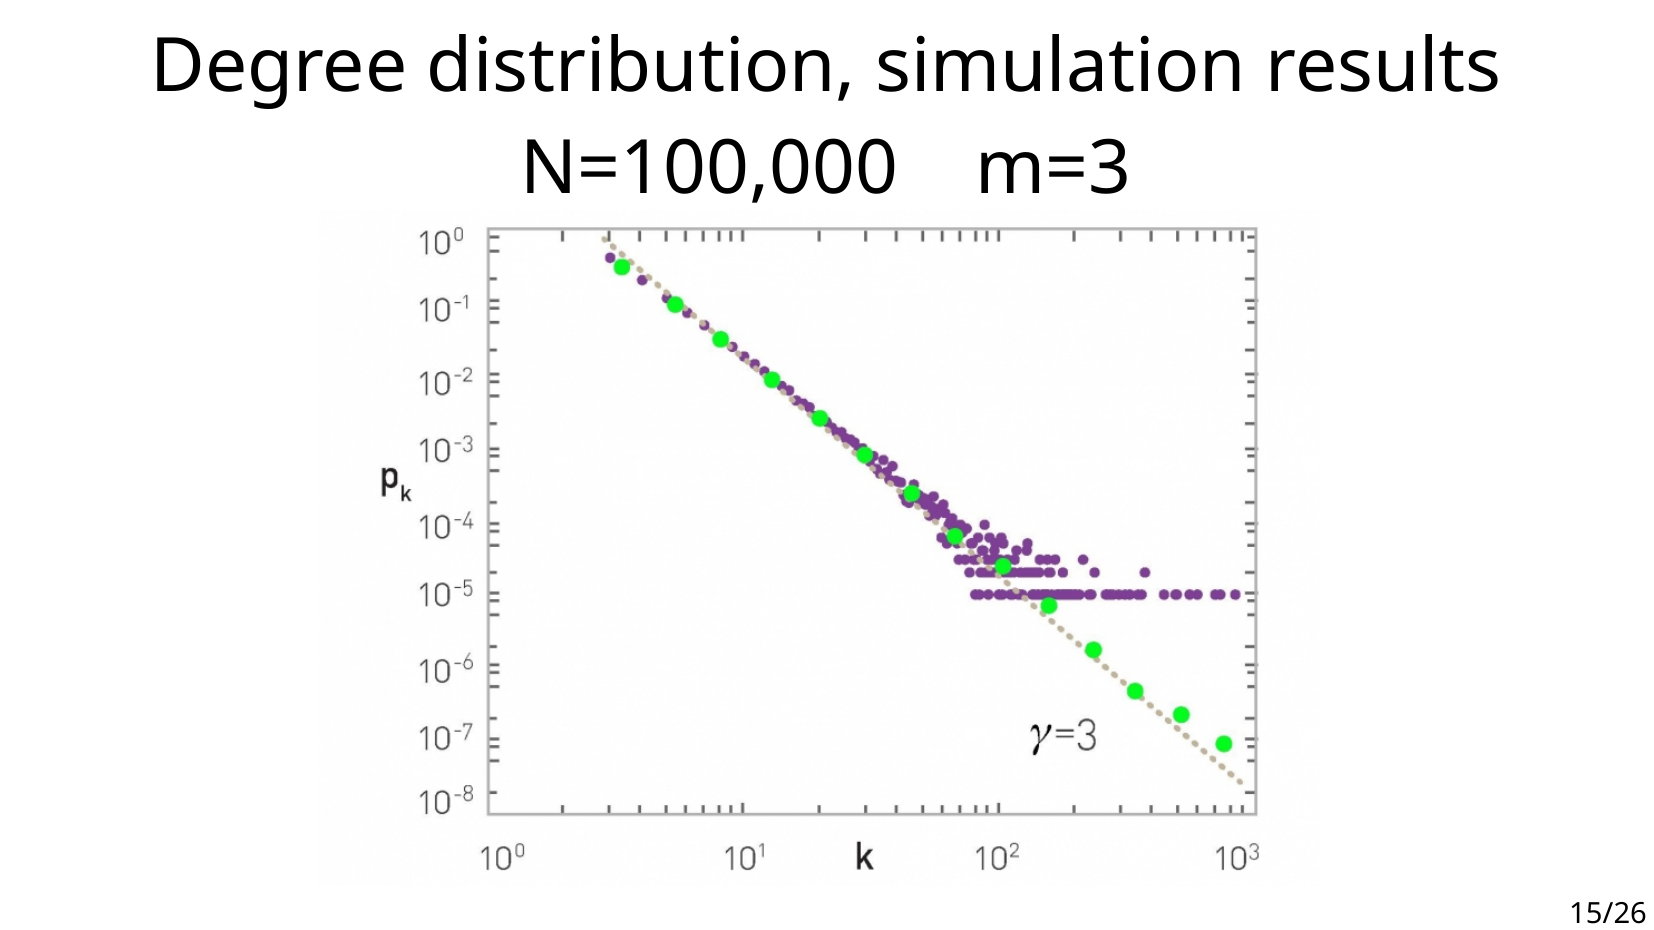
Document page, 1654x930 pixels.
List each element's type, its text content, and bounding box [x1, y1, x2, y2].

title Degree distribution, simulation results N=100,000 m=3 [0, 1, 1653, 225]
picture [318, 209, 1321, 886]
